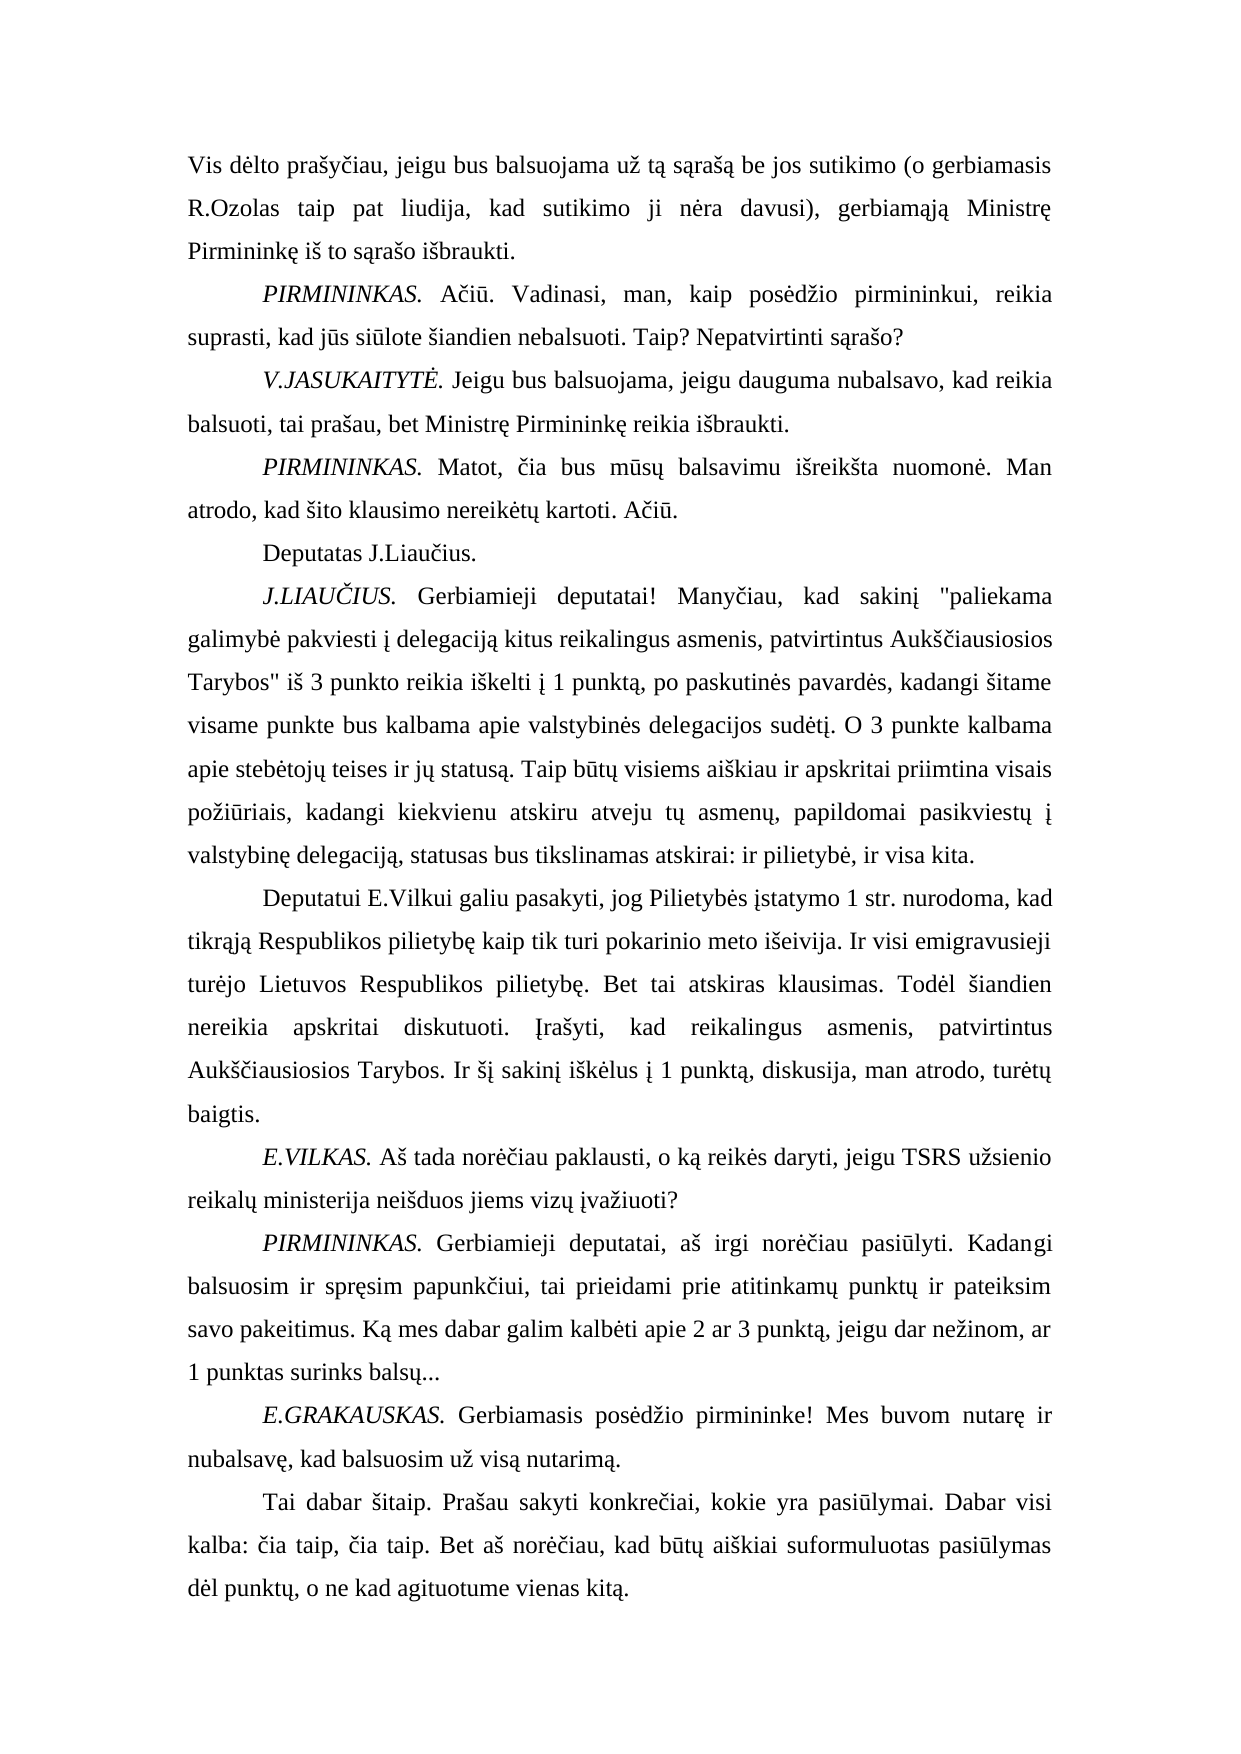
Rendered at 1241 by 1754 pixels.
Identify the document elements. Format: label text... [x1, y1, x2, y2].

text J.LIAUČIUS. Gerbiamieji deputatai! Manyčiau, kad sakinį "paliekama galimybė pakviesti į delegaciją kitus reikalingus asmenis, patvirtintus Aukš­čiausiosios Tarybos" iš 3 punkto reikia iškelti į 1 punktą, po paskutinės pavardės, kadangi šitame visame punkte bus kalbama apie valstybinės dele­gacijos sudėtį. O 3 punkte kalbama apie stebėtojų teises ir jų statusą. Taip būtų visiems aiškiau ir apskritai priimtina visais požiūriais, kadangi kiekvie­nu atskiru atveju tų asmenų, papildomai pasikviestų į valstybinę delegaciją, statusas bus tikslinamas atskirai: ir pilietybė, ir visa kita. [187, 581, 1053, 869]
text V.JASUKAITYTĖ. Jeigu bus balsuojama, jeigu dauguma nubalsavo, kad reikia balsuoti, tai prašau, bet Ministrę Pirmininkę reikia išbraukti. [187, 366, 1053, 437]
text PIRMININKAS. Ačiū. Vadinasi, man, kaip posėdžio pirmininkui, reikia suprasti, kad jūs siūlote šiandien nebalsuoti. Taip? Nepatvirtinti sąrašo? [187, 279, 1053, 351]
text PIRMININKAS. Gerbiamieji deputatai, aš irgi norėčiau pasiūlyti. Kadan­gi balsuosim ir spręsim papunkčiui, tai prieidami prie atitinkamų punktų ir pateiksim savo pakeitimus. Ką mes dabar galim kalbėti apie 2 ar 3 punktą, jeigu dar nežinom, ar 1 punktas surinks balsų... [187, 1228, 1053, 1386]
text PIRMININKAS. Matot, čia bus mūsų balsavimu išreikšta nuomonė. Man atrodo, kad šito klausimo nereikėtų kartoti. Ačiū. [187, 452, 1053, 524]
text Deputatui E.Vilkui galiu pasakyti, jog Pilietybės įstatymo 1 str. nurodo­ma, kad tikrąją Respublikos pilietybę kaip tik turi pokarinio meto išeivija. Ir visi emigravusieji turėjo Lietuvos Respublikos pilietybę. Bet tai atskiras klausimas. Todėl šiandien nereikia apskritai diskutuoti. Įrašyti, kad reikalin­gus asmenis, patvirtintus Aukščiausiosios Tarybos. Ir šį sakinį iškėlus į 1 punktą, diskusija, man atrodo, turėtų baigtis. [187, 883, 1053, 1127]
text E.VILKAS. Aš tada norėčiau paklausti, o ką reikės daryti, jeigu TSRS užsienio reikalų ministerija neišduos jiems vizų įvažiuoti? [187, 1142, 1053, 1214]
text E.GRAKAUSKAS. Gerbiamasis posėdžio pirmininke! Mes buvom nutarę ir nubalsavę, kad balsuosim už visą nutarimą. [187, 1401, 1053, 1472]
text Vis dėlto prašyčiau, jeigu bus balsuojama už tą sąrašą be jos sutikimo (o gerbiamasis R.Ozolas taip pat liudija, kad sutikimo ji nėra davusi), gerbiamąją Ministrę Pirmininkę iš to sąrašo išbraukti. [187, 150, 1053, 265]
text Tai dabar šitaip. Prašau sakyti konkrečiai, kokie yra pasiūlymai. Dabar visi kalba: čia taip, čia taip. Bet aš norėčiau, kad būtų aiškiai suformuluotas pasiūlymas dėl punktų, o ne kad agituotume vienas kitą. [187, 1487, 1053, 1602]
text Deputatas J.Liaučius. [187, 538, 1053, 567]
